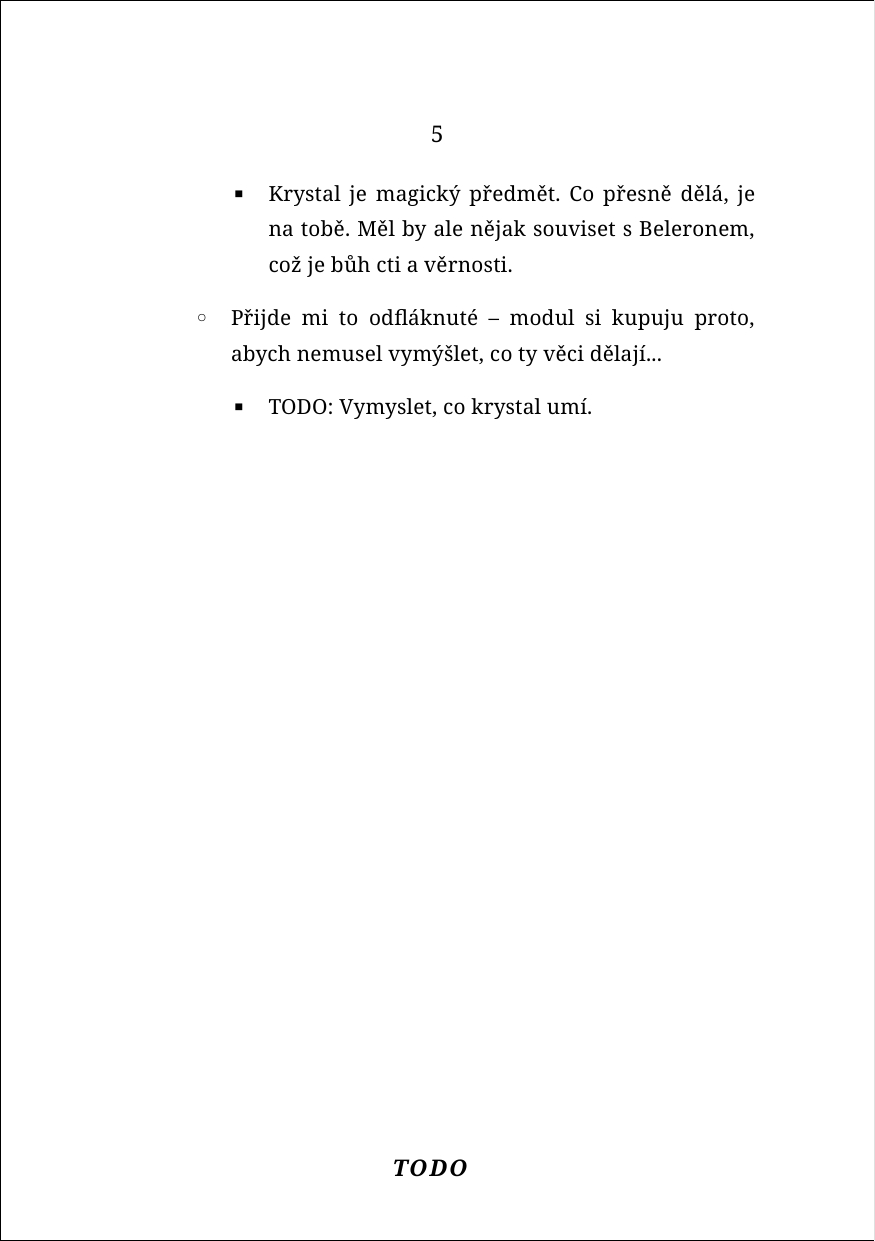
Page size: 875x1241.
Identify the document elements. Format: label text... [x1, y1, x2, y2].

list Přijde mi to odfláknuté – modul si kupuju proto, abych nemusel vymýšlet, co ty věci dělají... [193, 303, 756, 367]
list Krystal je magický předmět. Co přesně dělá, je na tobě. Měl by ale nějak souviset s Beleronem, což je bůh cti a věrnosti. [231, 179, 756, 278]
list TODO: Vymyslet, co krystal umí. [231, 392, 756, 420]
